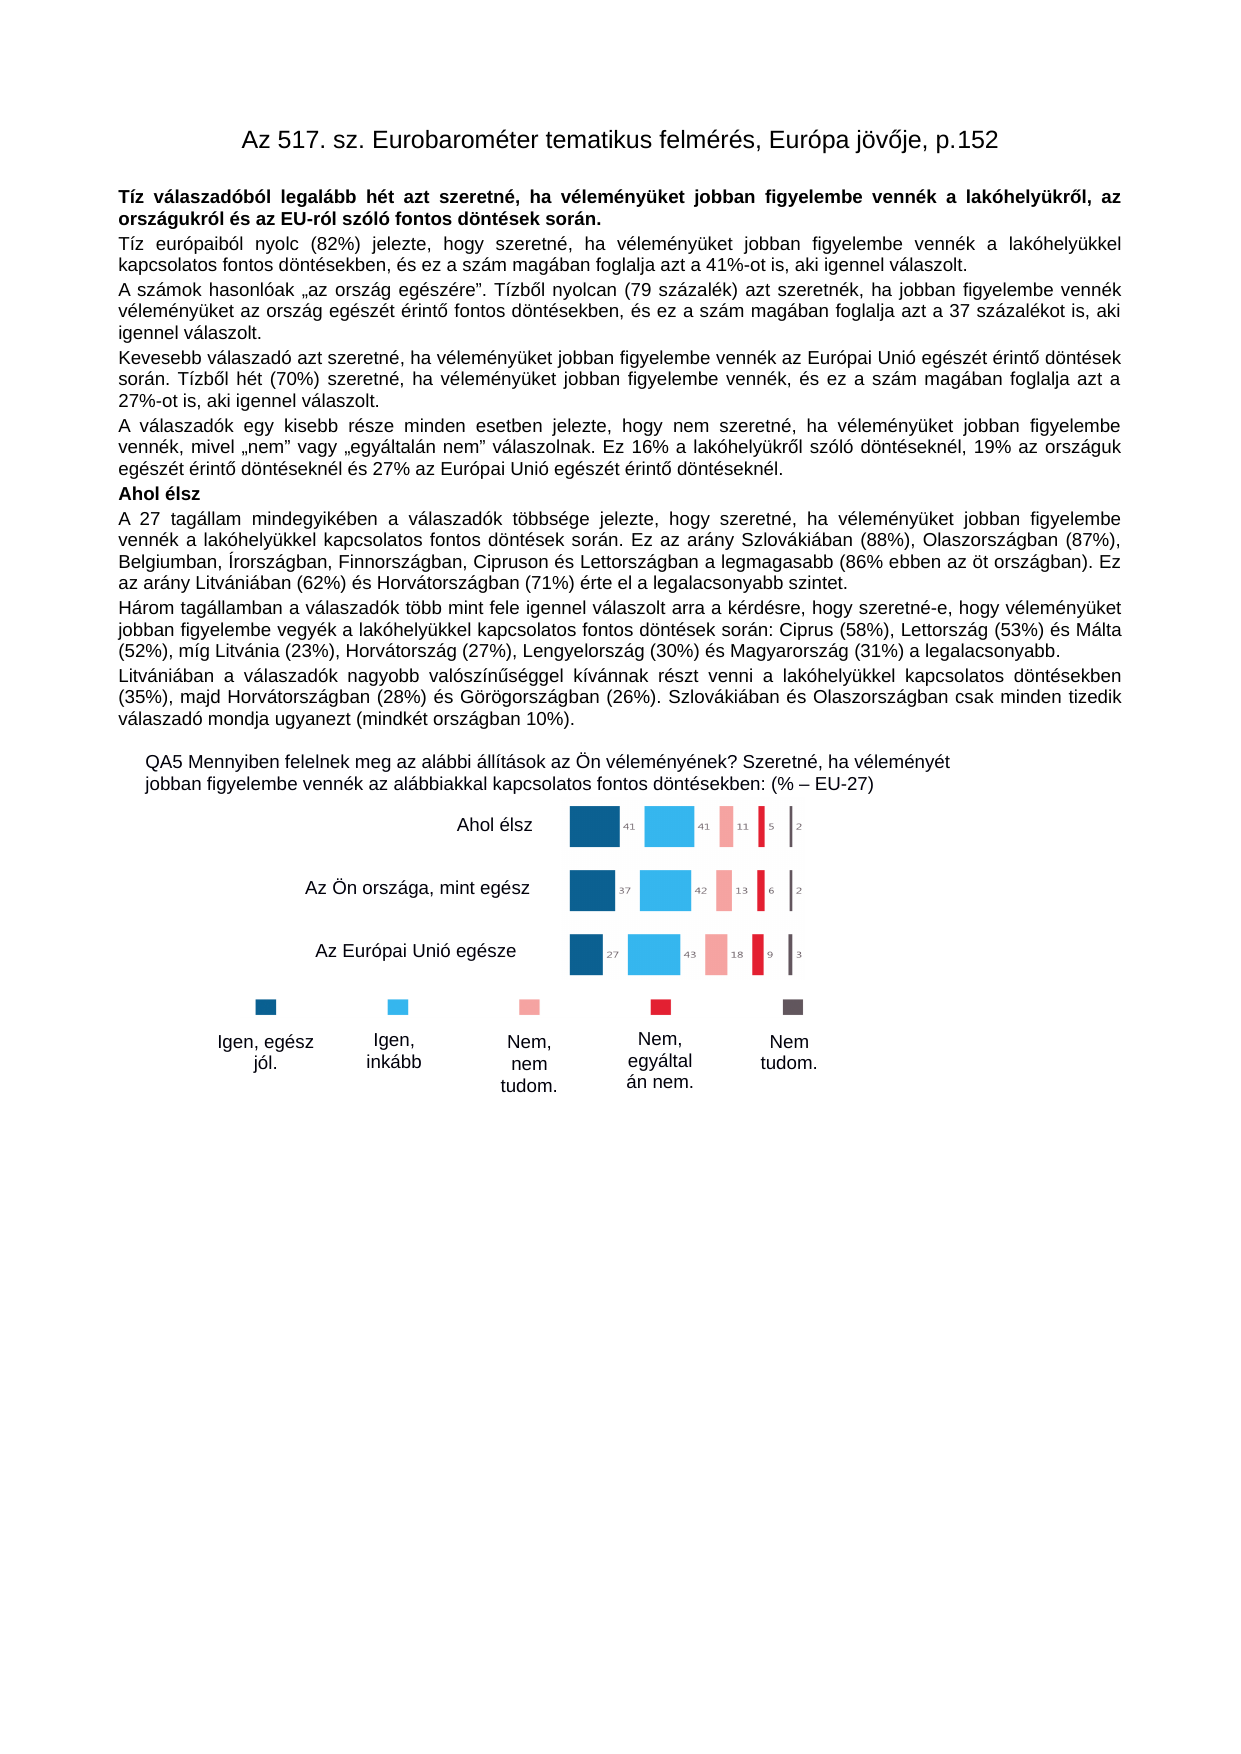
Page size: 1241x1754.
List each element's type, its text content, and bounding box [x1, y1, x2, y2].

text Kevesebb válaszadó azt szeretné, ha véleményüket jobban figyelembe vennék az Európai Unió egészét érintő döntések során. Tízből hét (70%) szeretné, ha véleményüket jobban figyelembe vennék, és ez a szám magában foglalja azt a 27%-ot is, aki igennel válaszolt. [118, 347, 1122, 411]
text Litvániában a válaszadók nagyobb valószínűséggel kívánnak részt venni a lakóhelyükkel kapcsolatos döntésekben (35%), majd Horvátországban (28%) és Görögországban (26%). Szlovákiában és Olaszországban csak minden tizedik válaszadó mondja ugyanezt (mindkét országban 10%). [118, 665, 1122, 729]
text A számok hasonlóak „az ország egészére”. Tízből nyolcan (79 százalék) azt szeretnék, ha jobban figyelembe vennék véleményüket az ország egészét érintő fontos döntésekben, és ez a szám magában foglalja azt a 37 százalékot is, aki igennel válaszolt. [118, 279, 1122, 343]
text A 27 tagállam mindegyikében a válaszadók többsége jelezte, hogy szeretné, ha véleményüket jobban figyelembe vennék a lakóhelyükkel kapcsolatos fontos döntések során. Ez az arány Szlovákiában (88%), Olaszországban (87%), Belgiumban, Írországban, Finnországban, Cipruson és Lettországban a legmagasabb (86% ebben az öt országban). Ez az arány Litvániában (62%) és Horvátországban (71%) érte el a legalacsonyabb szintet. [118, 507, 1122, 593]
text Tíz válaszadóból legalább hét azt szeretné, ha véleményüket jobban figyelembe vennék a lakóhelyükről, az országukról és az EU-ról szóló fontos döntések során. [118, 186, 1122, 229]
picture [240, 988, 806, 1018]
text Három tagállamban a válaszadók több mint fele igennel válaszolt arra a kérdésre, hogy szeretné-e, hogy véleményüket jobban figyelembe vegyék a lakóhelyükkel kapcsolatos fontos döntések során: Ciprus (58%), Lettország (53%) és Málta (52%), míg Litvánia (23%), Horvátország (27%), Lengyelország (30%) és Magyarország (31%) a legalacsonyabb. [118, 597, 1122, 661]
picture [561, 797, 805, 980]
text A válaszadók egy kisebb része minden esetben jelezte, hogy nem szeretné, ha véleményüket jobban figyelembe vennék, mivel „nem” vagy „egyáltalán nem” válaszolnak. Ez 16% a lakóhelyükről szóló döntéseknél, 19% az országuk egészét érintő döntéseknél és 27% az Európai Unió egészét érintő döntéseknél. [118, 414, 1122, 479]
text Ahol élsz [118, 482, 1122, 504]
text Tíz európaiból nyolc (82%) jelezte, hogy szeretné, ha véleményüket jobban figyelembe vennék a lakóhelyükkel kapcsolatos fontos döntésekben, és ez a szám magában foglalja azt a 41%-ot is, aki igennel válaszolt. [118, 232, 1122, 276]
